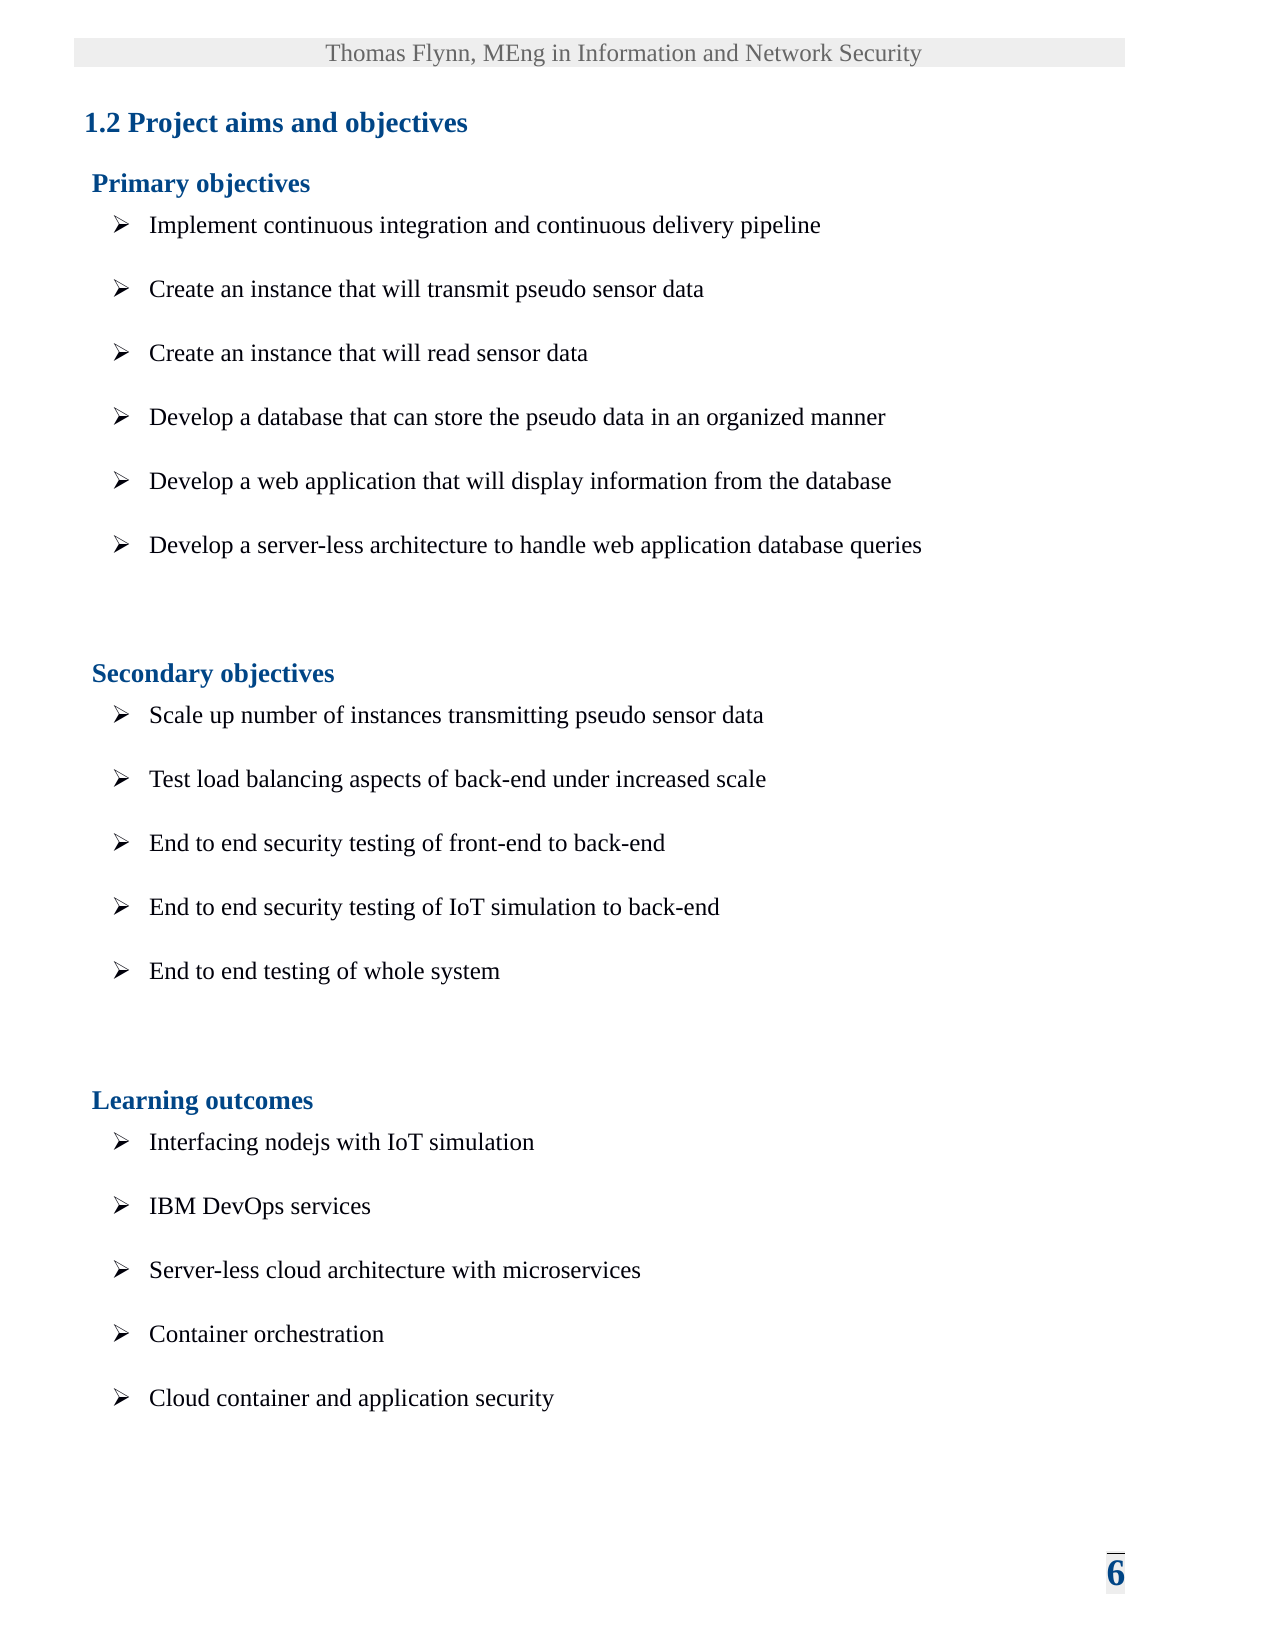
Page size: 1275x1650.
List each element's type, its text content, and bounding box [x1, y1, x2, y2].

list IBM DevOps services [111, 1191, 1125, 1220]
list Implement continuous integration and continuous delivery pipeline [111, 210, 1125, 239]
list Develop a database that can store the pseudo data in an organized manner [111, 402, 1125, 431]
list End to end testing of whole system [111, 956, 1125, 985]
list End to end security testing of front-end to back-end [111, 828, 1125, 857]
list End to end security testing of IoT simulation to back-end [111, 892, 1125, 921]
list Scale up number of instances transmitting pseudo sensor data [111, 701, 1125, 729]
list Develop a server-less architecture to handle web application database queries [111, 530, 1125, 558]
list Develop a web application that will display information from the database [111, 466, 1125, 494]
list Cloud container and application security [111, 1383, 1125, 1412]
subtitle Learning outcomes [92, 1084, 1125, 1115]
list Create an instance that will read sensor data [111, 338, 1125, 367]
list Create an instance that will transmit pseudo sensor data [111, 274, 1125, 303]
list Interfacing nodejs with IoT simulation [111, 1127, 1125, 1156]
subtitle Primary objectives [92, 167, 1125, 198]
subtitle 1.2 Project aims and objectives [81, 105, 1125, 138]
list Container orchestration [111, 1319, 1125, 1348]
list Server-less cloud architecture with microservices [111, 1255, 1125, 1284]
subtitle Secondary objectives [92, 658, 1125, 689]
list Test load balancing aspects of back-end under increased scale [111, 764, 1125, 793]
